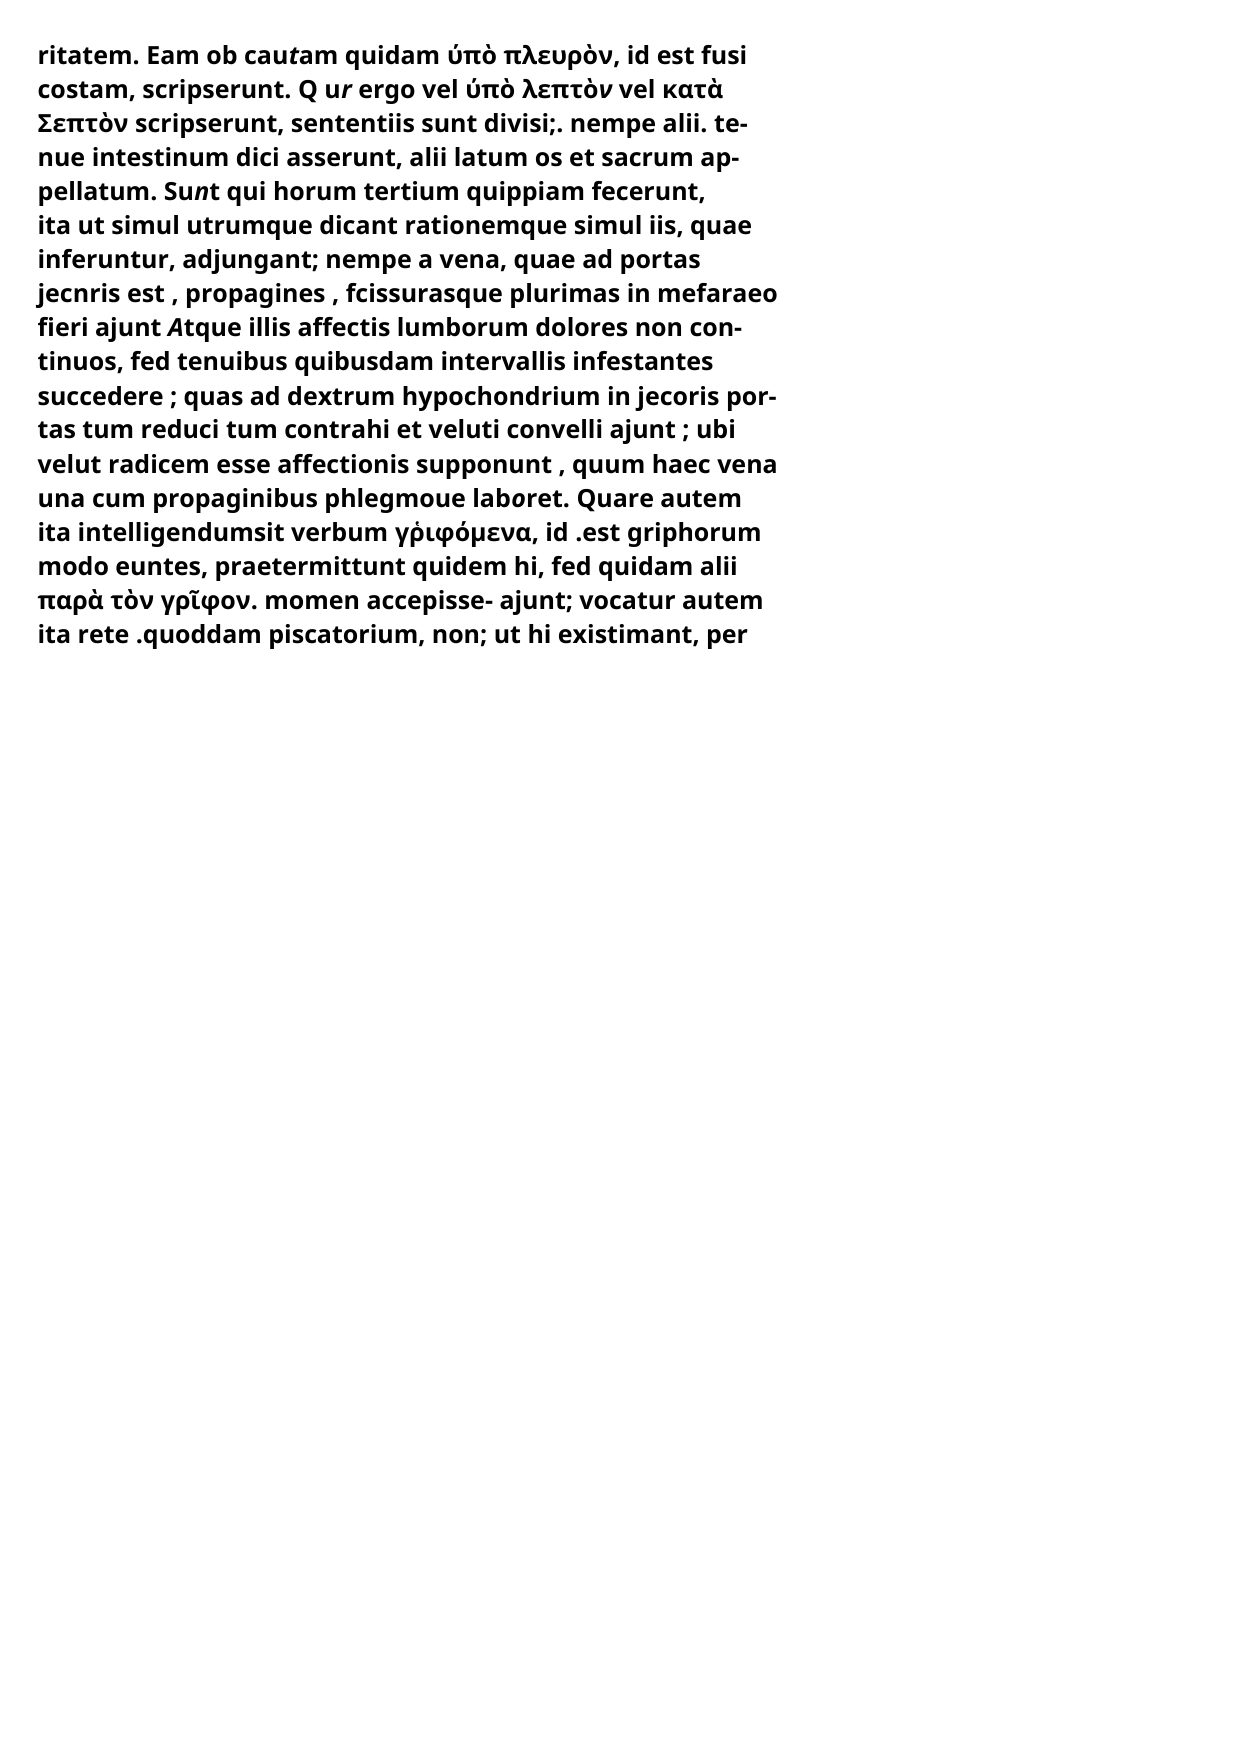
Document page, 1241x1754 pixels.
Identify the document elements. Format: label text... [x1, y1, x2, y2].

text ritatem. Eam ob cautam quidam ύπὸ πλευρὸν, id est fusi costam, scripserunt. Q ur ergo vel ύπὸ λεπτὸν vel κατὰ Σεπτὸν scripserunt, sententiis sunt divisi;. nempe alii. te- nue intestinum dici asserunt, alii latum os et sacrum ap- pellatum. Sunt qui horum tertium quippiam fecerunt, ita ut simul utrumque dicant rationemque simul iis, quae inferuntur, adjungant; nempe a vena, quae ad portas jecnris est , propagines , fcissurasque plurimas in mefaraeo fieri ajunt Atque illis affectis lumborum dolores non con- tinuos, fed tenuibus quibusdam intervallis infestantes succedere ; quas ad dextrum hypochondrium in jecoris por- tas tum reduci tum contrahi et veluti convelli ajunt ; ubi velut radicem esse affectionis supponunt , quum haec vena una cum propaginibus phlegmoue laboret. Quare autem ita intelligendumsit verbum γῥιφόμενα, id .est griphorum modo euntes, praetermittunt quidem hi, fed quidam alii παρὰ τὸν γρῖφον. momen accepisse- ajunt; vocatur autem ita rete .quoddam piscatorium, non; ut hi existimant, per [37, 37, 1203, 651]
